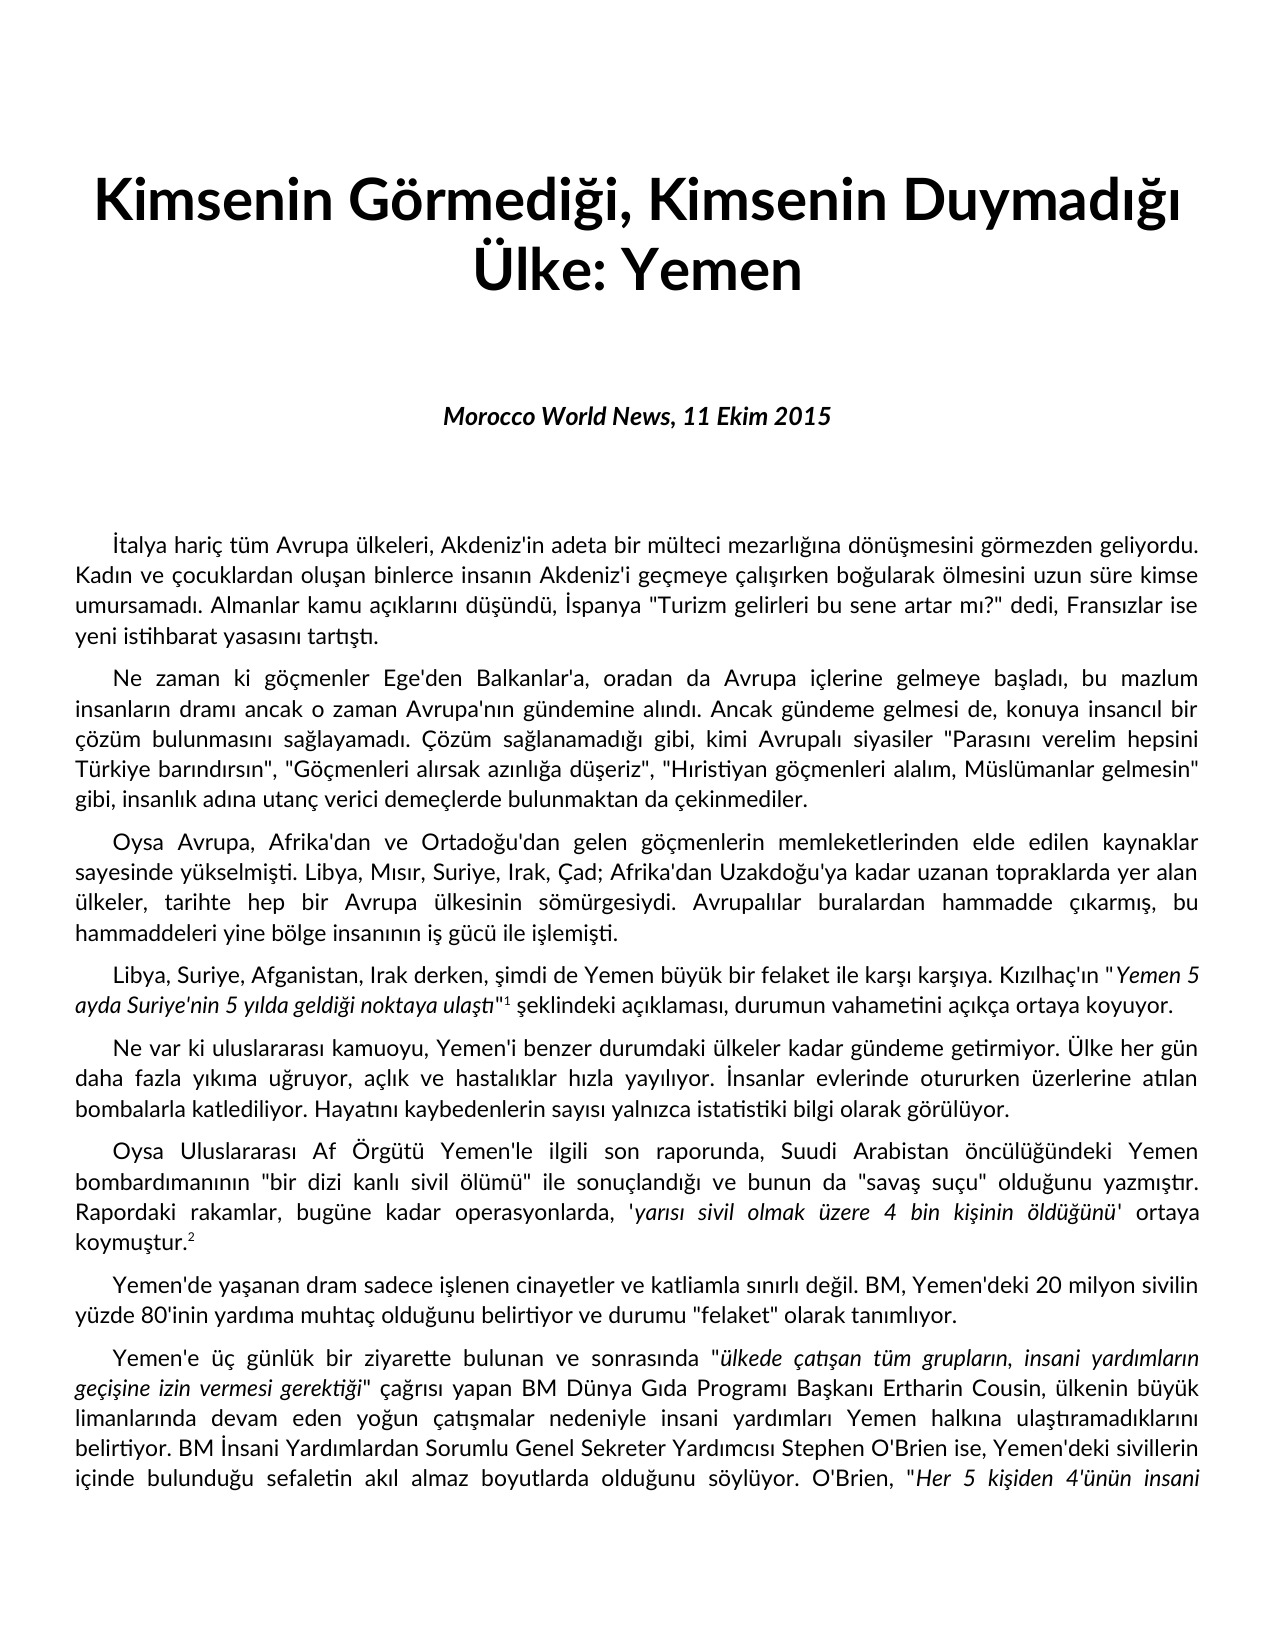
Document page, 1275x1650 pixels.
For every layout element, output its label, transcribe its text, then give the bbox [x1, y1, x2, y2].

text Yemen'e üç günlük bir ziyarette bulunan ve sonrasında "ülkede çatışan tüm grupların, insani yardımların geçişine izin vermesi gerektiği" çağrısı yapan BM Dünya Gıda Programı Başkanı Ertharin Cousin, ülkenin büyük limanlarında devam eden yoğun çatışmalar nedeniyle insani yardımları Yemen halkına ulaştıramadıklarını belirtiyor. BM İnsani Yardımlardan Sorumlu Genel Sekreter Yardımcısı Stephen O'Brien ise, Yemen'deki sivillerin içinde bulunduğu sefaletin akıl almaz boyutlarda olduğunu söylüyor. O'Brien, "Her 5 kişiden 4'ünün insani [75, 1343, 1200, 1492]
text Oysa Avrupa, Afrika'dan ve Ortadoğu'dan gelen göçmenlerin memleketlerinden elde edilen kaynaklar sayesinde yükselmişti. Libya, Mısır, Suriye, Irak, Çad; Afrika'dan Uzakdoğu'ya kadar uzanan topraklarda yer alan ülkeler, tarihte hep bir Avrupa ülkesinin sömürgesiydi. Avrupalılar buralardan hammadde çıkarmış, bu hammaddeleri yine bölge insanının iş gücü ile işlemişti. [75, 828, 1200, 946]
text Ne zaman ki göçmenler Ege'den Balkanlar'a, oradan da Avrupa içlerine gelmeye başladı, bu mazlum insanların dramı ancak o zaman Avrupa'nın gündemine alındı. Ancak gündeme gelmesi de, konuya insancıl bir çözüm bulunmasını sağlayamadı. Çözüm sağlanamadığı gibi, kimi Avrupalı siyasiler "Parasını verelim hepsini Türkiye barındırsın", "Göçmenleri alırsak azınlığa düşeriz", "Hıristiyan göçmenleri alalım, Müslümanlar gelmesin" gibi, insanlık adına utanç verici demeçlerde bulunmaktan da çekinmediler. [75, 664, 1200, 812]
text Morocco World News, 11 Ekim 2015 [75, 400, 1200, 430]
text İtalya hariç tüm Avrupa ülkeleri, Akdeniz'in adeta bir mülteci mezarlığına dönüşmesini görmezden geliyordu. Kadın ve çocuklardan oluşan binlerce insanın Akdeniz'i geçmeye çalışırken boğularak ölmesini uzun süre kimse umursamadı. Almanlar kamu açıklarını düşündü, İspanya "Turizm gelirleri bu sene artar mı?" dedi, Fransızlar ise yeni istihbarat yasasını tartıştı. [75, 531, 1200, 649]
text Ne var ki uluslararası kamuoyu, Yemen'i benzer durumdaki ülkeler kadar gündeme getirmiyor. Ülke her gün daha fazla yıkıma uğruyor, açlık ve hastalıklar hızla yayılıyor. İnsanlar evlerinde otururken üzerlerine atılan bombalarla katlediliyor. Hayatını kaybedenlerin sayısı yalnızca istatistiki bilgi olarak görülüyor. [75, 1034, 1200, 1122]
text Yemen'de yaşanan dram sadece işlenen cinayetler ve katliamla sınırlı değil. BM, Yemen'deki 20 milyon sivilin yüzde 80'inin yardıma muhtaç olduğunu belirtiyor ve durumu "felaket" olarak tanımlıyor. [75, 1270, 1200, 1328]
text Libya, Suriye, Afganistan, Irak derken, şimdi de Yemen büyük bir felaket ile karşı karşıya. Kızılhaç'ın "Yemen 5 ayda Suriye'nin 5 yılda geldiği noktaya ulaştı"1 şeklindeki açıklaması, durumun vahametini açıkça ortaya koyuyor. [75, 961, 1200, 1019]
text Oysa Uluslararası Af Örgütü Yemen'le ilgili son raporunda, Suudi Arabistan öncülüğündeki Yemen bombardımanının "bir dizi kanlı sivil ölümü" ile sonuçlandığı ve bunun da "savaş suçu" olduğunu yazmıştır. Rapordaki rakamlar, bugüne kadar operasyonlarda, 'yarısı sivil olmak üzere 4 bin kişinin öldüğünü' ortaya koymuştur.2 [75, 1137, 1200, 1255]
subtitle Kimsenin Görmediği, Kimsenin Duymadığı Ülke: Yemen [75, 162, 1200, 302]
